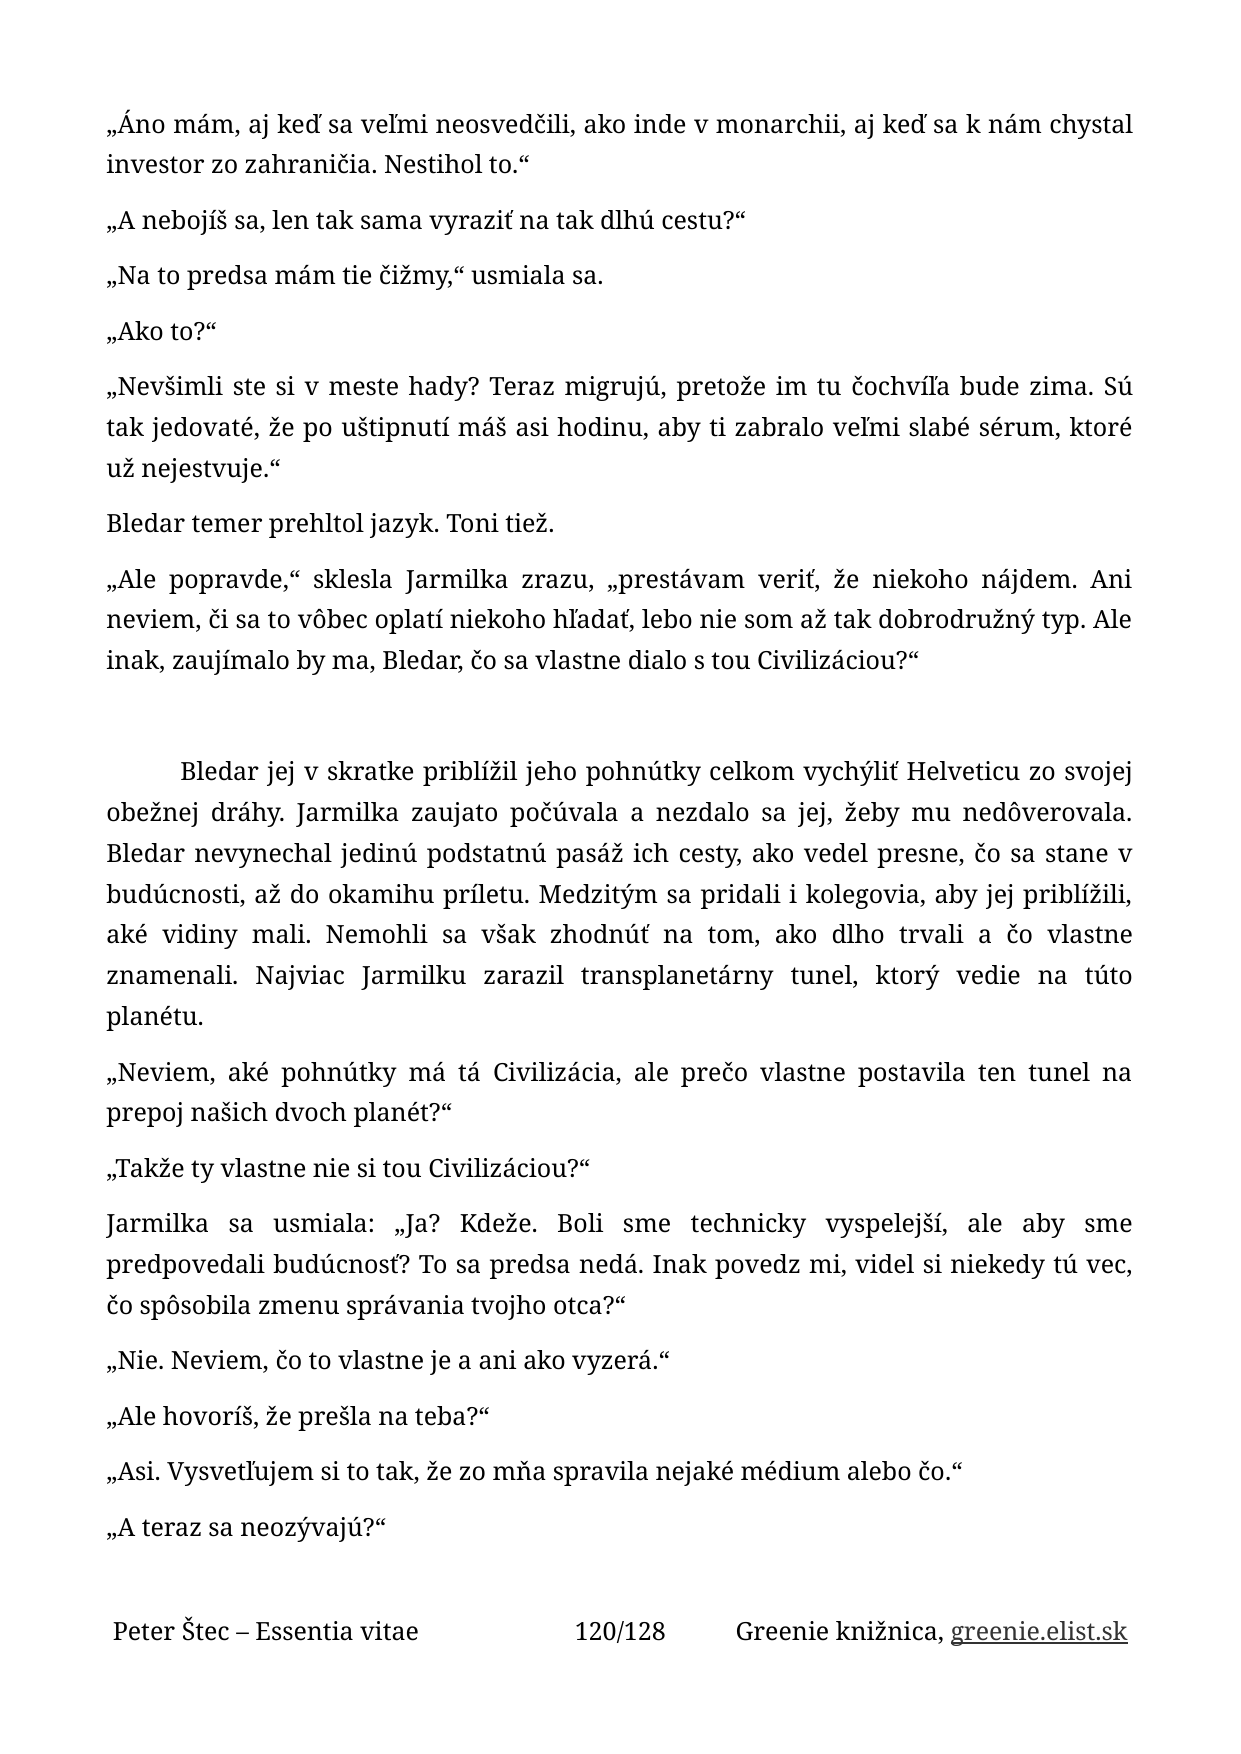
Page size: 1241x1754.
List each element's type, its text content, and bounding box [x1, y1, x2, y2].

text „Áno mám, aj keď sa veľmi neosvedčili, ako inde v monarchii, aj keď sa k nám chystal investor zo zahraničia. Nestihol to.“ [106, 106, 1134, 181]
text Jarmilka sa usmiala: „Ja? Kdeže. Boli sme technicky vyspelejší, ale aby sme predpovedali budúcnosť? To sa predsa nedá. Inak povedz mi, videl si niekedy tú vec, čo spôsobila zmenu správania tvojho otca?“ [106, 1206, 1134, 1322]
text „Na to predsa mám tie čižmy,“ usmiala sa. [106, 258, 1134, 292]
text „Nie. Neviem, čo to vlastne je a ani ako vyzerá.“ [106, 1343, 1134, 1377]
text „Nevšimli ste si v meste hady? Teraz migrujú, pretože im tu čochvíľa bude zima. Sú tak jedovaté, že po uštipnutí máš asi hodinu, aby ti zabralo veľmi slabé sérum, ktoré už nejestvuje.“ [106, 369, 1134, 484]
text Bledar jej v skratke priblížil jeho pohnútky celkom vychýliť Helveticu zo svojej obežnej dráhy. Jarmilka zaujato počúvala a nezdalo sa jej, žeby mu nedôverovala. Bledar nevynechal jedinú podstatnú pasáž ich cesty, ako vedel presne, čo sa stane v budúcnosti, až do okamihu príletu. Medzitým sa pridali i kolegovia, aby jej priblížili, aké vidiny mali. Nemohli sa však zhodnúť na tom, ako dlho trvali a čo vlastne znamenali. Najviac Jarmilku zarazil transplanetárny tunel, ktorý vedie na túto planétu. [106, 754, 1134, 1033]
text „Ako to?“ [106, 313, 1134, 347]
text „Neviem, aké pohnútky má tá Civilizácia, ale prečo vlastne postavila ten tunel na prepoj našich dvoch planét?“ [106, 1054, 1134, 1129]
text „Ale hovoríš, že prešla na teba?“ [106, 1398, 1134, 1432]
text „Ale popravde,“ sklesla Jarmilka zrazu, „prestávam veriť, že niekoho nájdem. Ani neviem, či sa to vôbec oplatí niekoho hľadať, lebo nie som až tak dobrodružný typ. Ale inak, zaujímalo by ma, Bledar, čo sa vlastne dialo s tou Civilizáciou?“ [106, 561, 1134, 677]
text Bledar temer prehltol jazyk. Toni tiež. [106, 506, 1134, 540]
text „A nebojíš sa, len tak sama vyraziť na tak dlhú cestu?“ [106, 202, 1134, 237]
text „A teraz sa neozývajú?“ [106, 1509, 1134, 1543]
text „Asi. Vysvetľujem si to tak, že zo mňa spravila nejaké médium alebo čo.“ [106, 1454, 1134, 1488]
text „Takže ty vlastne nie si tou Civilizáciou?“ [106, 1150, 1134, 1184]
